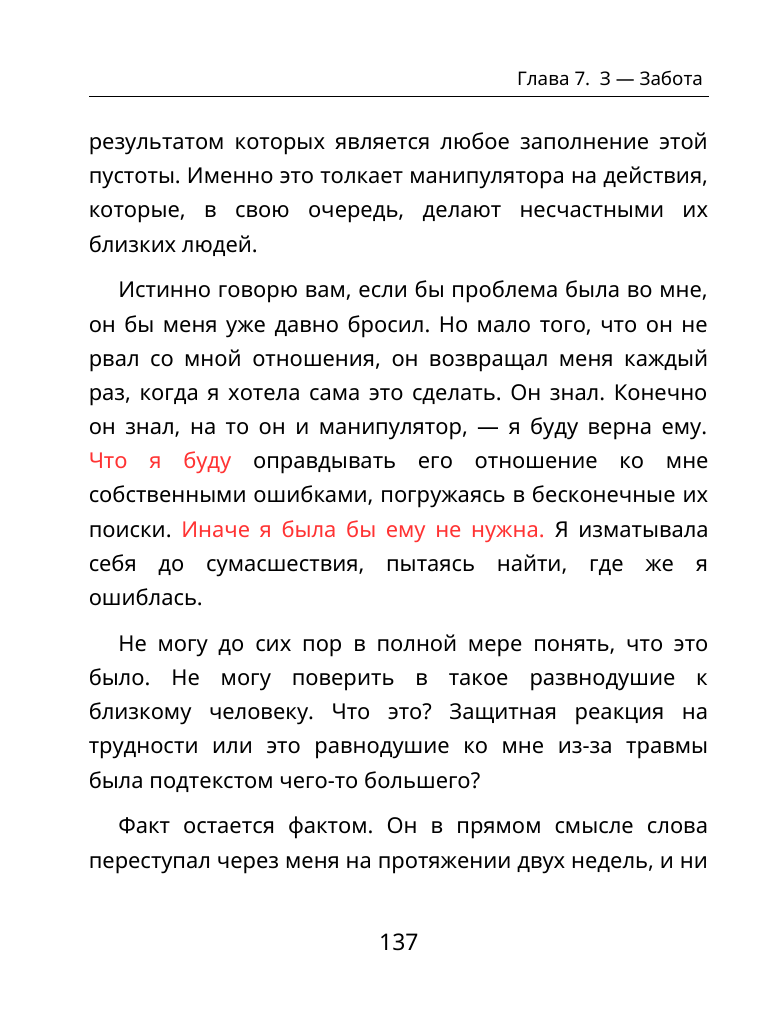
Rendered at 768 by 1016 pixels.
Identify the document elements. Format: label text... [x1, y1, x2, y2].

text Истинно говорю вам, если бы проблема была во мне, он бы меня уже давно бросил. Но мало того, что он не рвал со мной отношения, он возвращал меня каждый раз, когда я хотела сама это сделать. Он знал. Конечно он знал, на то он и манипулятор, — я буду верна ему. Что я буду оправдывать его отношение ко мне собственными ошибками, погружаясь в бесконечные их поиски. Иначе я была бы ему не нужна. Я изматывала себя до сумасшествия, пытаясь найти, где же я ошиблась. [88, 274, 709, 612]
text Факт остается фактом. Он в прямом смысле слова переступал через меня на протяжении двух недель, и ни [88, 811, 709, 874]
text результатом которых является любое заполнение этой пустоты. Именно это толкает манипулятора на действия, которые, в свою очередь, делают несчастными их близких людей. [88, 126, 709, 258]
text Не могу до сих пор в полной мере понять, что это было. Не могу поверить в такое развнодушие к близкому человеку. Что это? Защитная реакция на трудности или это равнодушие ко мне из-за травмы была подтекстом чего-то большего? [88, 628, 709, 794]
